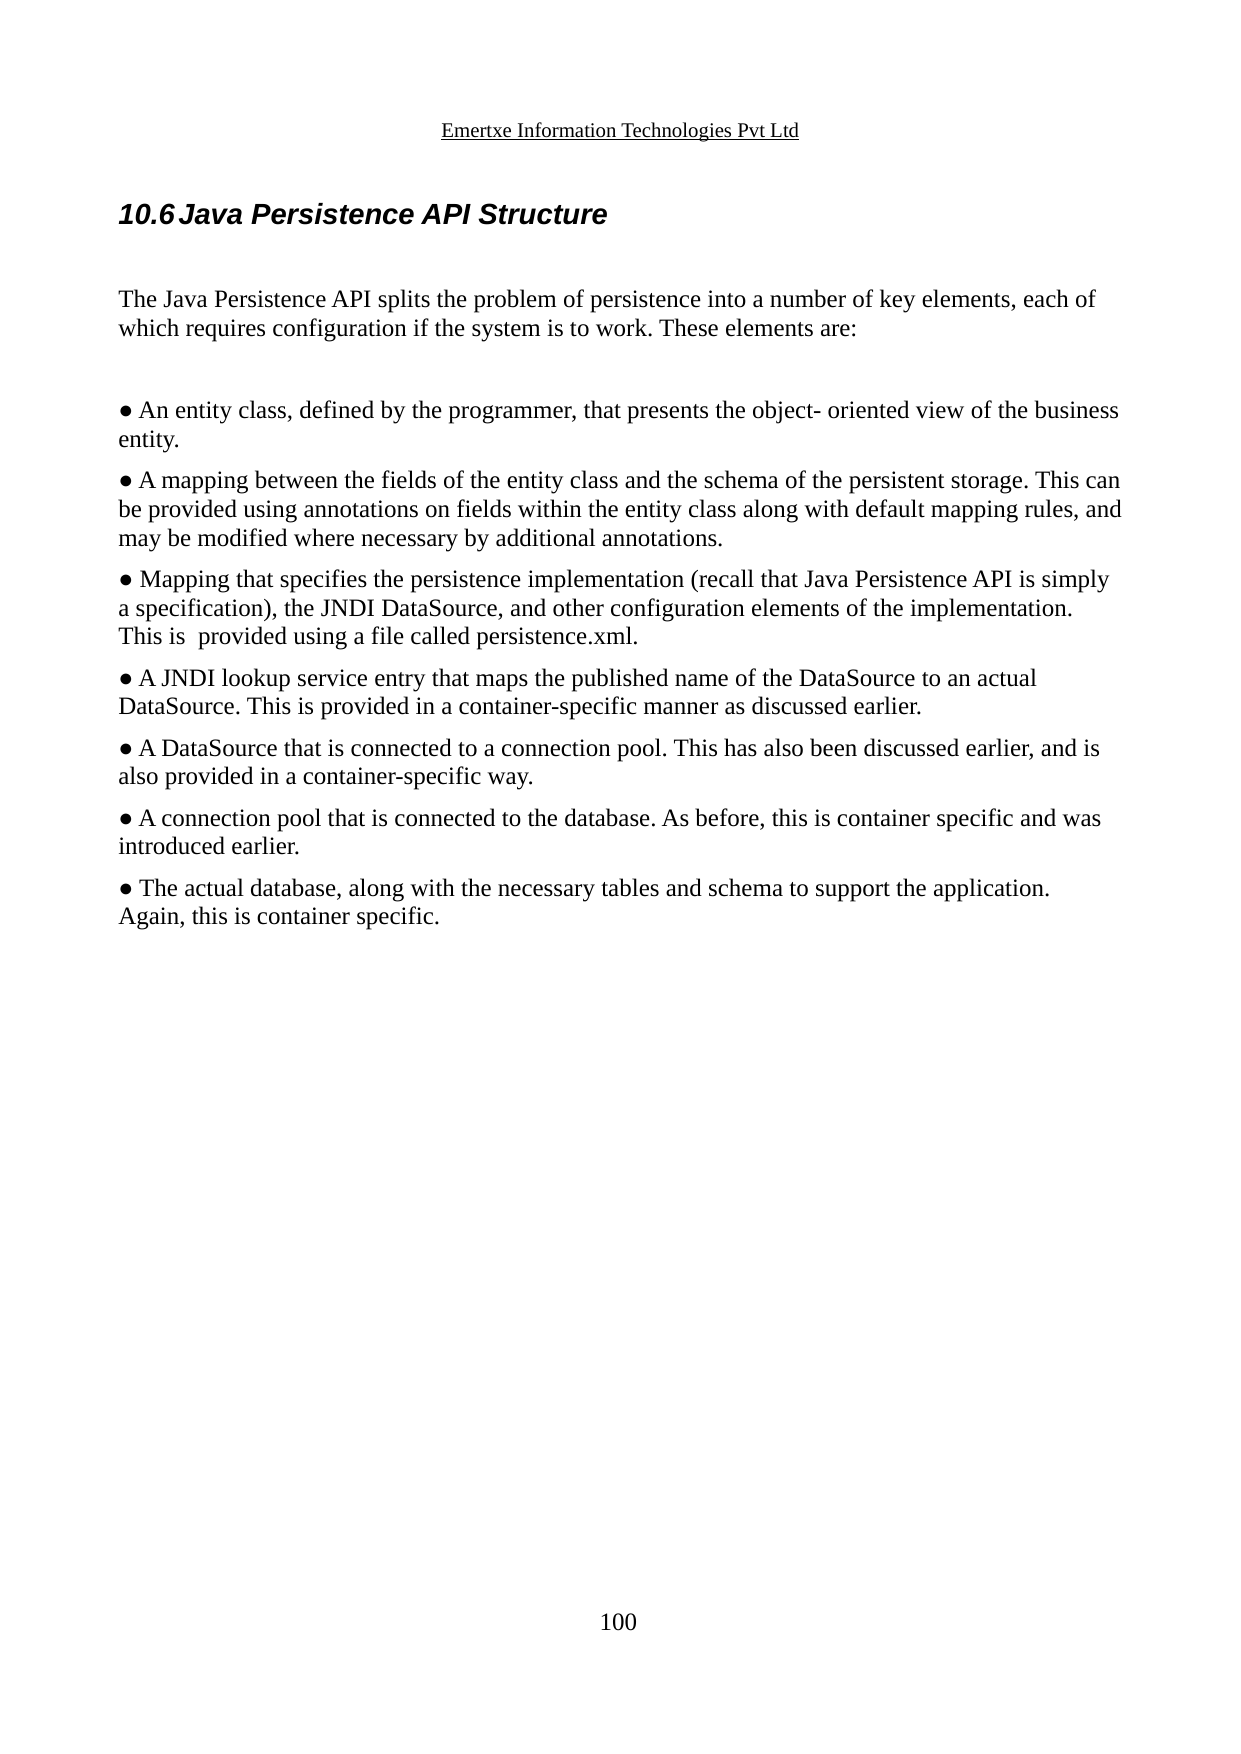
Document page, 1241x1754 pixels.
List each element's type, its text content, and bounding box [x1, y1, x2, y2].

text ● An entity class, defined by the programmer, that presents the object- oriented view of the business entity. [118, 395, 1122, 453]
text ● A JNDI lookup service entry that maps the published name of the DataSource to an actual DataSource. This is provided in a container-specific manner as discussed earlier. [118, 663, 1122, 720]
text ● A connection pool that is connected to the database. As before, this is container specific and was introduced earlier. [118, 803, 1122, 860]
subtitle Java Persistence API Structure [118, 197, 1122, 230]
text ● Mapping that specifies the persistence implementation (recall that Java Persistence API is simply a specification), the JNDI DataSource, and other configuration elements of the implementation. This is provided using a file called persistence.xml. [118, 564, 1122, 650]
text The Java Persistence API splits the problem of persistence into a number of key elements, each of which requires configuration if the system is to work. These elements are: [118, 284, 1122, 341]
text ● A DataSource that is connected to a connection pool. This has also been discussed earlier, and is also provided in a container-specific way. [118, 733, 1122, 790]
text ● The actual database, along with the necessary tables and schema to support the application. Again, this is container specific. [118, 873, 1122, 930]
text ● A mapping between the fields of the entity class and the schema of the persistent storage. This can be provided using annotations on fields within the entity class along with default mapping rules, and may be modified where necessary by additional annotations. [118, 465, 1122, 551]
